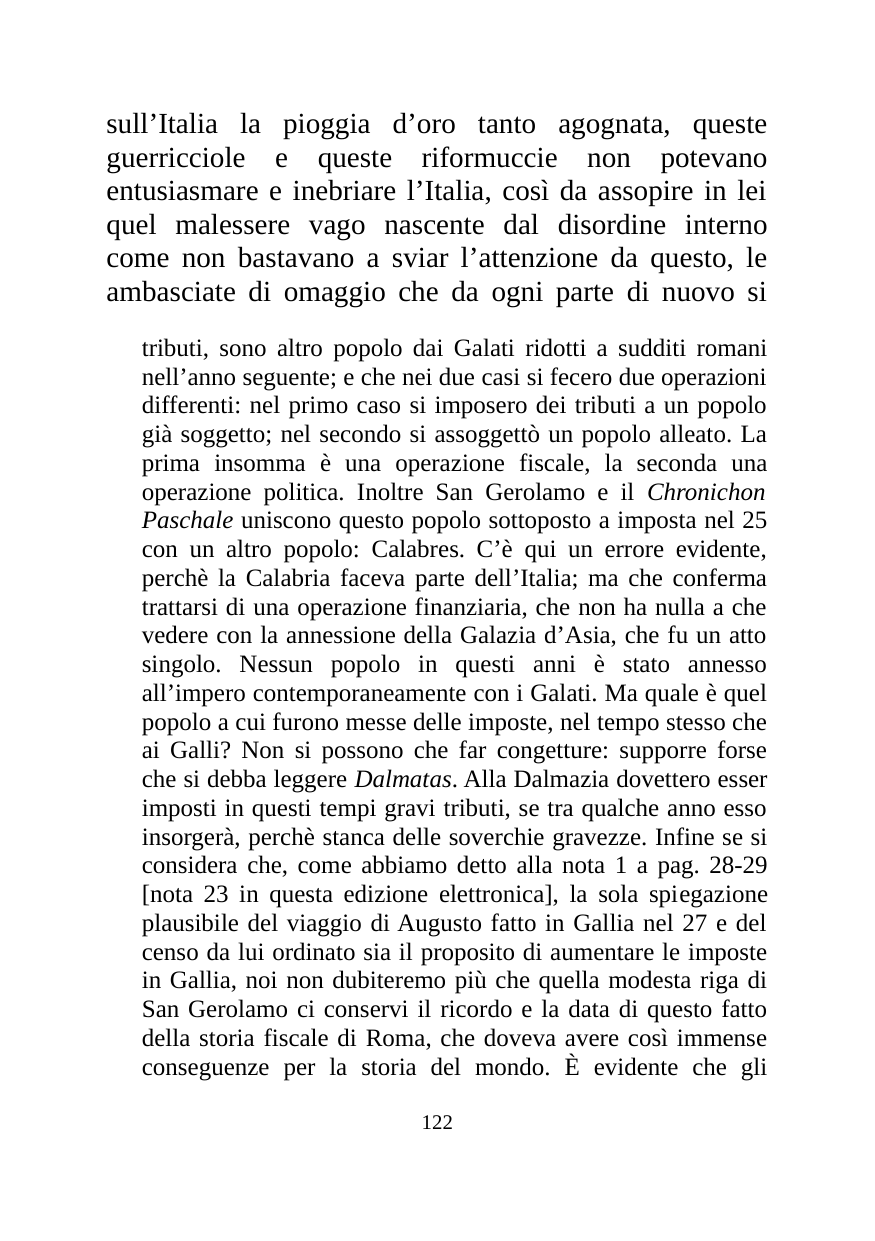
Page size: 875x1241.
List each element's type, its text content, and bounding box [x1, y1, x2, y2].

text sull’Italia la pioggia d’oro tanto agognata, queste guerricciole e queste riformuccie non potevano entusiasmare e inebriare l’Italia, così da assopire in lei quel malessere vago nascente dal disordine interno come non bastavano a sviar l’attenzione da questo, le ambasciate di omaggio che da ogni parte di nuovo si [106, 106, 768, 307]
text tributi, sono altro popolo dai Galati ridotti a sudditi romani nell’anno seguente; e che nei due casi si fecero due operazioni differenti: nel primo caso si imposero dei tributi a un popolo già soggetto; nel secondo si assoggettò un popolo alleato. La prima insomma è una operazione fiscale, la seconda una operazione politica. Inoltre San Gerolamo e il Chronichon Paschale uniscono questo popolo sottoposto a imposta nel 25 con un altro popolo: Calabres. C’è qui un errore evidente, perchè la Calabria faceva parte dell’Italia; ma che conferma trattarsi di una operazione finanziaria, che non ha nulla a che vedere con la annessione della Galazia d’Asia, che fu un atto singolo. Nessun popolo in questi anni è stato annesso all’impero contemporaneamente con i Galati. Ma quale è quel popolo a cui furono messe delle imposte, nel tempo stesso che ai Galli? Non si possono che far congetture: supporre forse che si debba leggere Dalmatas. Alla Dalmazia dovettero esser imposti in questi tempi gravi tributi, se tra qualche anno esso insorgerà, perchè stanca delle soverchie gravezze. Infine se si considera che, come abbiamo detto alla nota 1 a pag. 28-29 [nota 23 in questa edizione elettronica], la sola spiegazione plausibile del viaggio di Augusto fatto in Gallia nel 27 e del censo da lui ordinato sia il proposito di aumentare le imposte in Gallia, noi non dubiteremo più che quella modesta riga di San Gerolamo ci conservi il ricordo e la data di questo fatto della storia fiscale di Roma, che doveva avere così immense conseguenze per la storia del mondo. È evidente che gli [106, 333, 768, 1080]
